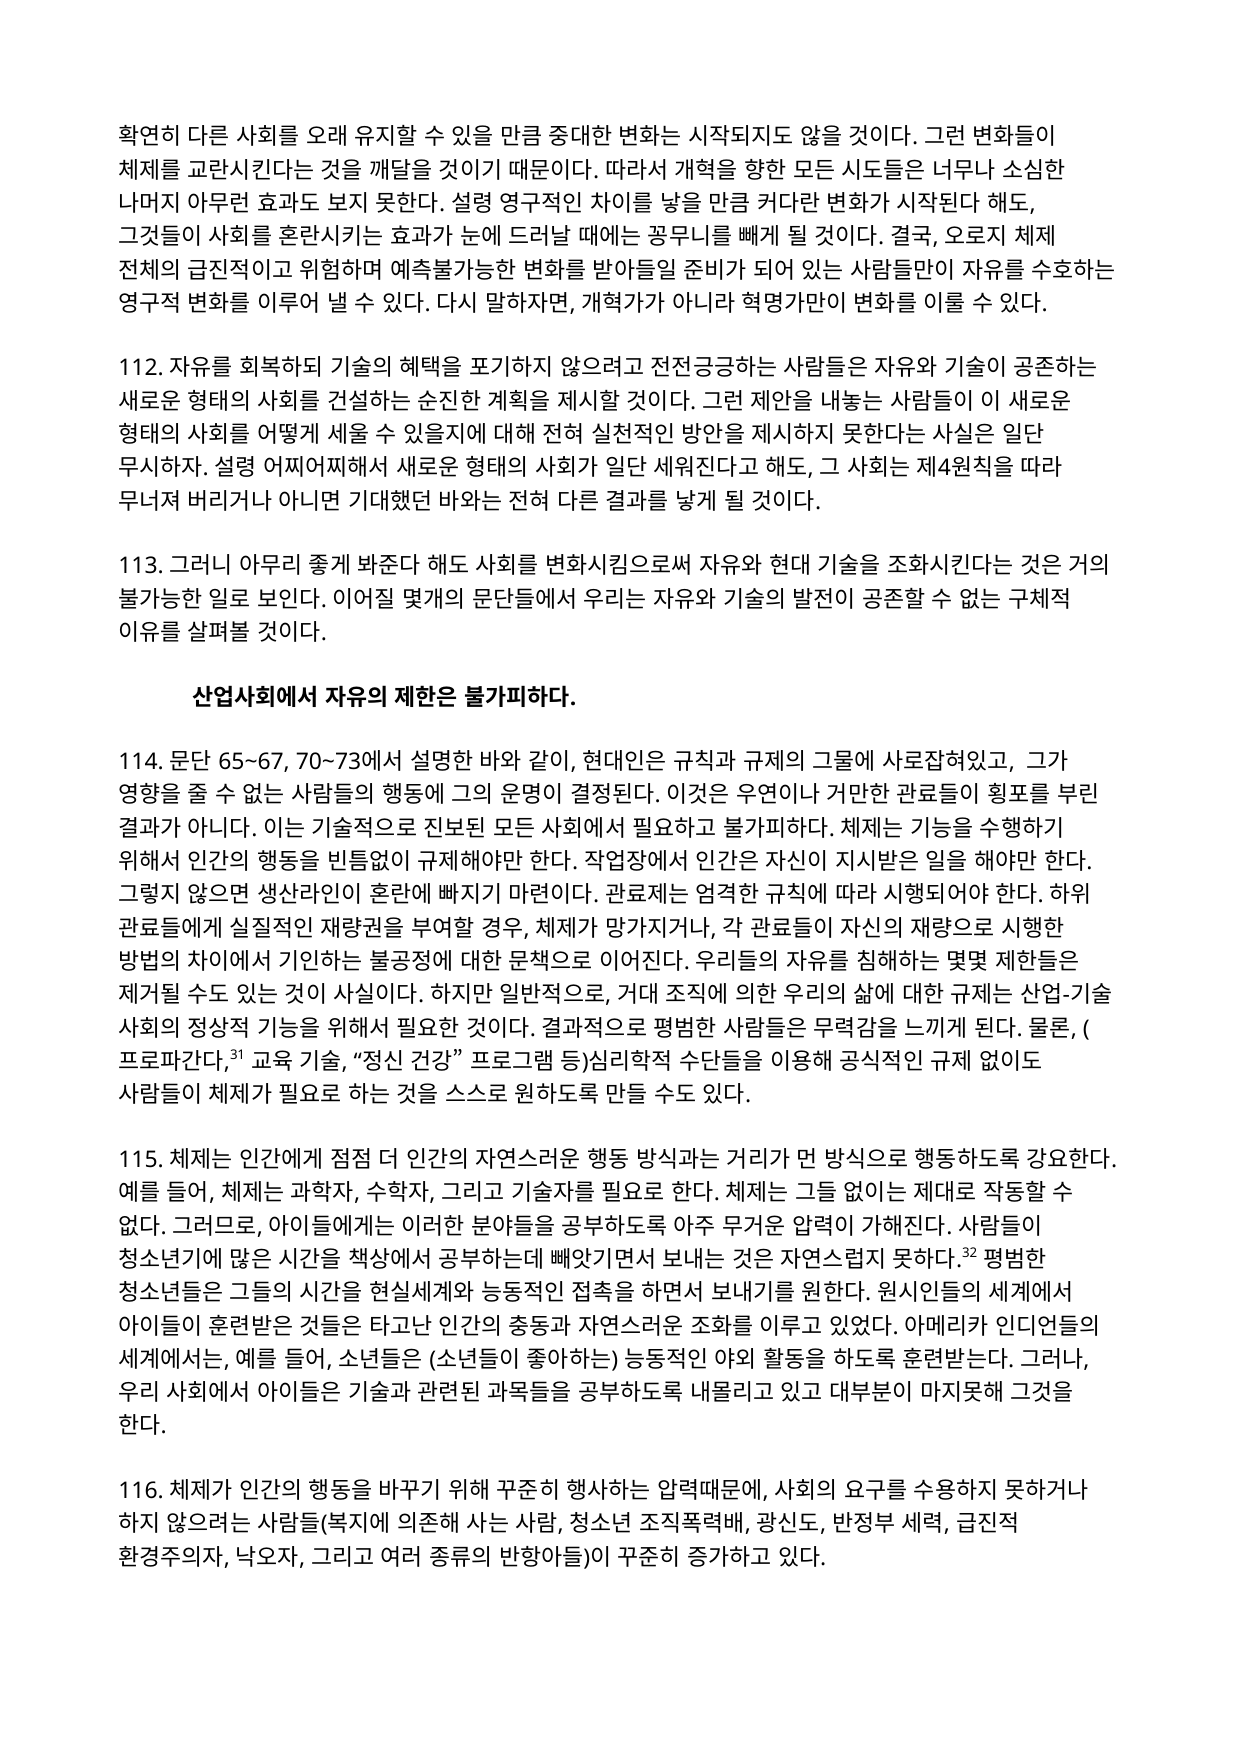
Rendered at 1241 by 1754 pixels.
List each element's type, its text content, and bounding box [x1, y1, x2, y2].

text 산업사회에서 자유의 제한은 불가피하다. [118, 678, 1122, 712]
text 116. 체제가 인간의 행동을 바꾸기 위해 꾸준히 행사하는 압력때문에, 사회의 요구를 수용하지 못하거나 하지 않으려는 사람들(복지에 의존해 사는 사람, 청소년 조직폭력배, 광신도, 반정부 세력, 급진적 환경주의자, 낙오자, 그리고 여러 종류의 반항아들)이 꾸준히 증가하고 있다. [118, 1472, 1122, 1603]
text 확연히 다른 사회를 오래 유지할 수 있을 만큼 중대한 변화는 시작되지도 않을 것이다. 그런 변화들이 체제를 교란시킨다는 것을 깨달을 것이기 때문이다. 따라서 개혁을 향한 모든 시도들은 너무나 소심한 나머지 아무런 효과도 보지 못한다. 설령 영구적인 차이를 낳을 만큼 커다란 변화가 시작된다 해도, 그것들이 사회를 혼란시키는 효과가 눈에 드러날 때에는 꽁무니를 빼게 될 것이다. 결국, 오로지 체제 전체의 급진적이고 위험하며 예측불가능한 변화를 받아들일 준비가 되어 있는 사람들만이 자유를 수호하는 영구적 변화를 이루어 낼 수 있다. 다시 말하자면, 개혁가가 아니라 혁명가만이 변화를 이룰 수 있다. [118, 118, 1122, 318]
text 115. 체제는 인간에게 점점 더 인간의 자연스러운 행동 방식과는 거리가 먼 방식으로 행동하도록 강요한다. 예를 들어, 체제는 과학자, 수학자, 그리고 기술자를 필요로 한다. 체제는 그들 없이는 제대로 작동할 수 없다. 그러므로, 아이들에게는 이러한 분야들을 공부하도록 아주 무거운 압력이 가해진다. 사람들이 청소년기에 많은 시간을 책상에서 공부하는데 빼앗기면서 보내는 것은 자연스럽지 못하다.32 평범한 청소년들은 그들의 시간을 현실세계와 능동적인 접촉을 하면서 보내기를 원한다. 원시인들의 세계에서 아이들이 훈련받은 것들은 타고난 인간의 충동과 자연스러운 조화를 이루고 있었다. 아메리카 인디언들의 세계에서는, 예를 들어, 소년들은 (소년들이 좋아하는) 능동적인 야외 활동을 하도록 훈련받는다. 그러나, 우리 사회에서 아이들은 기술과 관련된 과목들을 공부하도록 내몰리고 있고 대부분이 마지못해 그것을 한다. [118, 1141, 1122, 1441]
text 112. 자유를 회복하되 기술의 혜택을 포기하지 않으려고 전전긍긍하는 사람들은 자유와 기술이 공존하는 새로운 형태의 사회를 건설하는 순진한 계획을 제시할 것이다. 그런 제안을 내놓는 사람들이 이 새로운 형태의 사회를 어떻게 세울 수 있을지에 대해 전혀 실천적인 방안을 제시하지 못한다는 사실은 일단 무시하자. 설령 어찌어찌해서 새로운 형태의 사회가 일단 세워진다고 해도, 그 사회는 제4원칙을 따라 무너져 버리거나 아니면 기대했던 바와는 전혀 다른 결과를 낳게 될 것이다. [118, 349, 1122, 516]
text 113. 그러니 아무리 좋게 봐준다 해도 사회를 변화시킴으로써 자유와 현대 기술을 조화시킨다는 것은 거의 불가능한 일로 보인다. 이어질 몇개의 문단들에서 우리는 자유와 기술의 발전이 공존할 수 없는 구체적 이유를 살펴볼 것이다. [118, 547, 1122, 647]
text 114. 문단 65~67, 70~73에서 설명한 바와 같이, 현대인은 규칙과 규제의 그물에 사로잡혀있고, 그가 영향을 줄 수 없는 사람들의 행동에 그의 운명이 결정된다. 이것은 우연이나 거만한 관료들이 횡포를 부린 결과가 아니다. 이는 기술적으로 진보된 모든 사회에서 필요하고 불가피하다. 체제는 기능을 수행하기 위해서 인간의 행동을 빈틈없이 규제해야만 한다. 작업장에서 인간은 자신이 지시받은 일을 해야만 한다. 그렇지 않으면 생산라인이 혼란에 빠지기 마련이다. 관료제는 엄격한 규칙에 따라 시행되어야 한다. 하위 관료들에게 실질적인 재량권을 부여할 경우, 체제가 망가지거나, 각 관료들이 자신의 재량으로 시행한 방법의 차이에서 기인하는 불공정에 대한 문책으로 이어진다. 우리들의 자유를 침해하는 몇몇 제한들은 제거될 수도 있는 것이 사실이다. 하지만 일반적으로, 거대 조직에 의한 우리의 삶에 대한 규제는 산업-기술 사회의 정상적 기능을 위해서 필요한 것이다. 결과적으로 평범한 사람들은 무력감을 느끼게 된다. 물론, (프로파간다,31 교육 기술, “정신 건강” 프로그램 등)심리학적 수단들을 이용해 공식적인 규제 없이도 사람들이 체제가 필요로 하는 것을 스스로 원하도록 만들 수도 있다. [118, 743, 1122, 1109]
